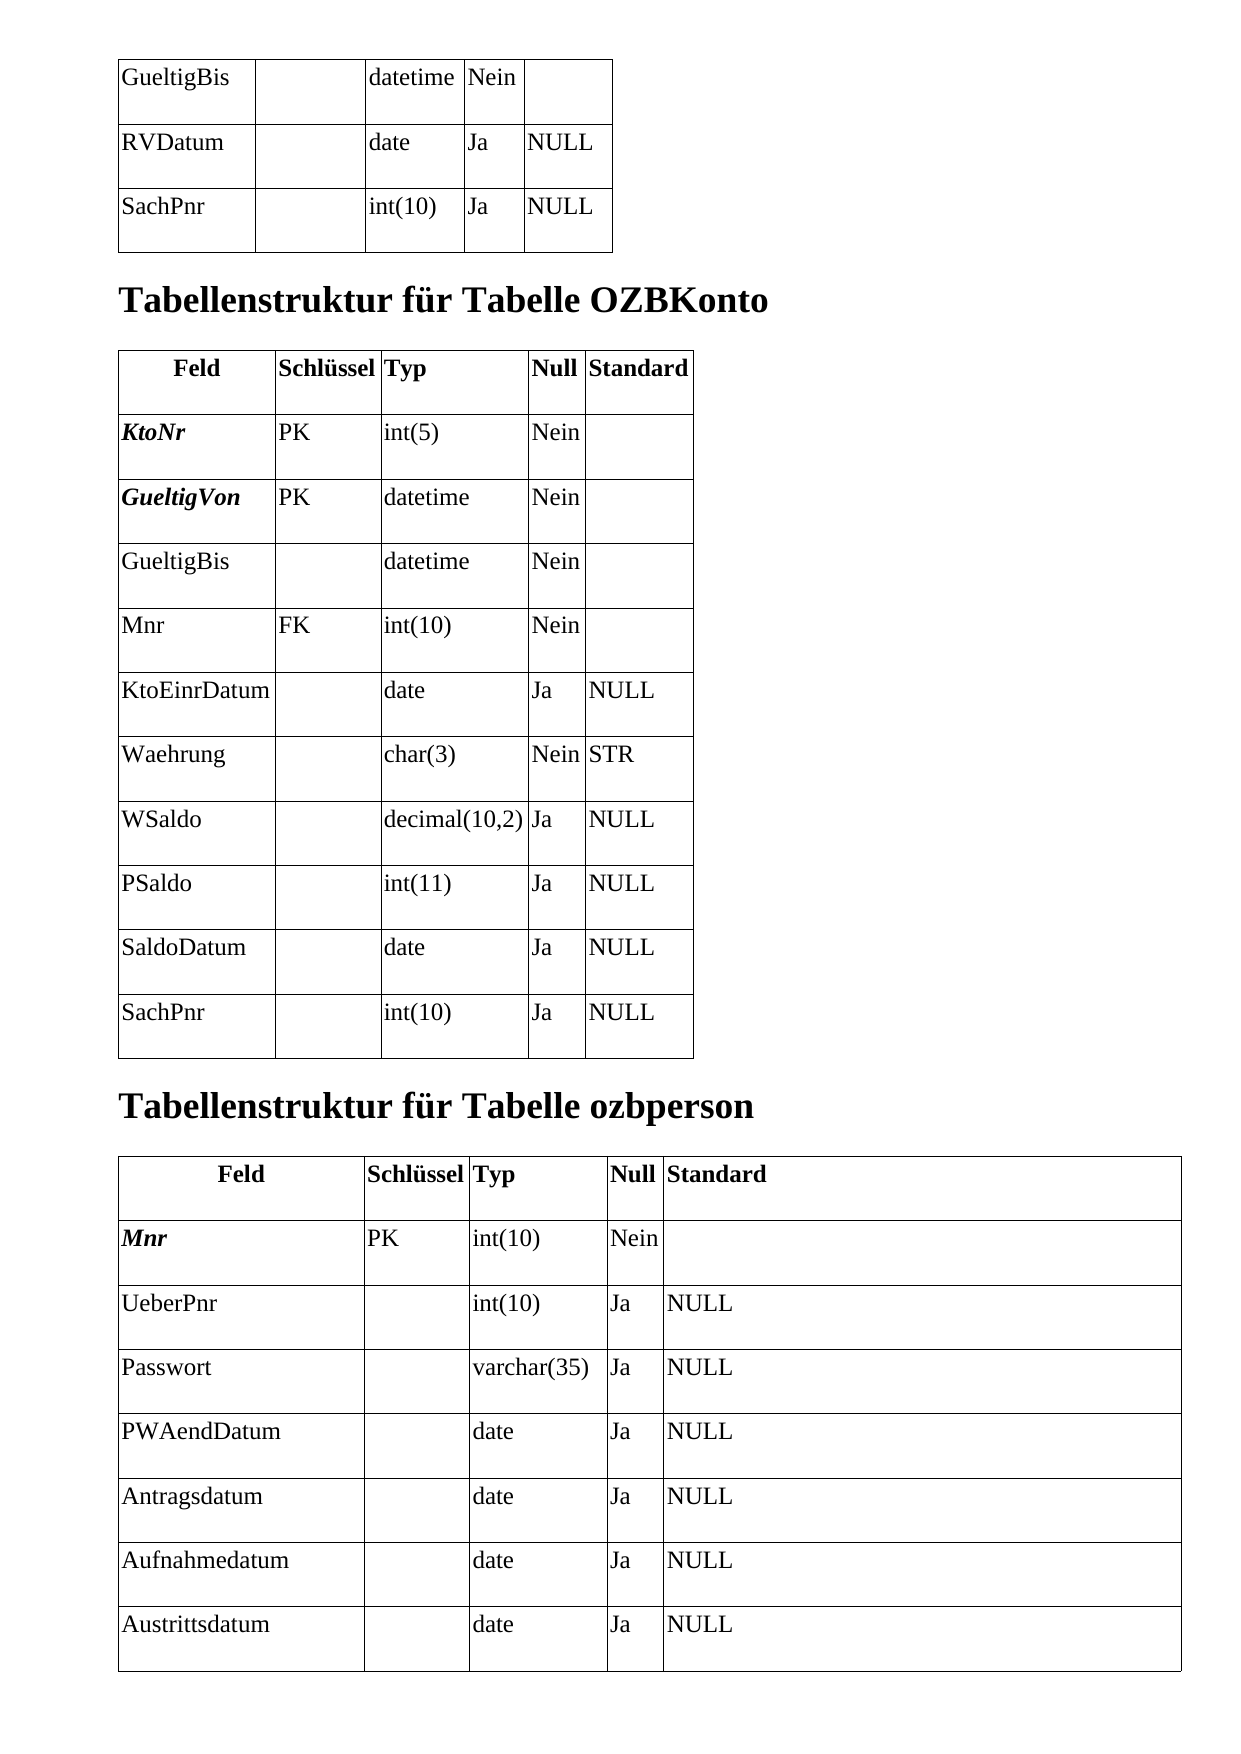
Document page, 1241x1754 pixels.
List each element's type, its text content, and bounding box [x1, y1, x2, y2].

table_cell Nein [608, 1221, 663, 1284]
table_cell NULL [586, 802, 693, 865]
table_cell decimal(10,2) [382, 802, 528, 865]
table_cell [586, 544, 693, 607]
table_cell NULL [586, 995, 693, 1058]
table_cell [365, 1607, 469, 1671]
table_cell [365, 1286, 469, 1349]
table_cell NULL [664, 1607, 1181, 1671]
table_cell Nein [529, 737, 585, 801]
table_cell PSaldo [119, 866, 275, 929]
table_cell [276, 930, 381, 994]
table_cell NULL [586, 673, 693, 736]
table_cell Waehrung [119, 737, 275, 801]
table_cell PWAendDatum [119, 1414, 364, 1478]
subtitle Tabellenstruktur für Tabelle OZBKonto [118, 277, 1181, 320]
table_cell varchar(35) [470, 1350, 607, 1413]
table_cell NULL [664, 1350, 1181, 1413]
table_cell [276, 673, 381, 736]
table_cell STR [586, 737, 693, 801]
table_cell Mnr [119, 1221, 364, 1284]
table_cell int(11) [382, 866, 528, 929]
table_cell Aufnahmedatum [119, 1543, 364, 1606]
table_cell Ja [608, 1414, 663, 1478]
subtitle Tabellenstruktur für Tabelle ozbperson [118, 1083, 1181, 1126]
table_cell [586, 609, 693, 672]
table_cell int(10) [382, 609, 528, 672]
table_cell Ja [529, 802, 585, 865]
table_header Schlüssel [276, 351, 381, 414]
table_header Schlüssel [365, 1157, 469, 1220]
table_cell date [366, 125, 464, 188]
table_cell PK [276, 480, 381, 543]
table_cell Austrittsdatum [119, 1607, 364, 1671]
table_cell Mnr [119, 609, 275, 672]
table_cell GueltigVon [119, 480, 275, 543]
table_cell Nein [529, 544, 585, 607]
table_cell date [470, 1479, 607, 1542]
table_cell Nein [529, 609, 585, 672]
table_cell [525, 60, 612, 123]
table_cell Ja [529, 866, 585, 929]
table_cell NULL [586, 866, 693, 929]
table_cell NULL [525, 189, 612, 252]
table_cell Nein [529, 415, 585, 479]
table_cell date [470, 1607, 607, 1671]
table_cell datetime [382, 544, 528, 607]
table_cell [276, 544, 381, 607]
table_header Typ [382, 351, 528, 414]
table_cell [586, 415, 693, 479]
table_cell Ja [608, 1607, 663, 1671]
table_cell RVDatum [119, 125, 255, 188]
table_cell [365, 1543, 469, 1606]
table_cell Ja [465, 189, 524, 252]
table_cell Ja [529, 995, 585, 1058]
table_cell Ja [529, 930, 585, 994]
table_cell WSaldo [119, 802, 275, 865]
table_cell int(10) [470, 1221, 607, 1284]
table_cell datetime [366, 60, 464, 123]
table_cell Ja [529, 673, 585, 736]
table_cell [256, 60, 365, 123]
table_cell int(10) [382, 995, 528, 1058]
table_cell date [470, 1543, 607, 1606]
table_cell PK [276, 415, 381, 479]
table_cell FK [276, 609, 381, 672]
table_header Null [529, 351, 585, 414]
table_cell Ja [465, 125, 524, 188]
table_cell date [470, 1414, 607, 1478]
table_cell Antragsdatum [119, 1479, 364, 1542]
table_cell [365, 1350, 469, 1413]
table_cell KtoEinrDatum [119, 673, 275, 736]
table_cell UeberPnr [119, 1286, 364, 1349]
table_cell int(5) [382, 415, 528, 479]
table_cell [664, 1221, 1181, 1284]
table_cell NULL [664, 1543, 1181, 1606]
table_cell char(3) [382, 737, 528, 801]
table_cell [256, 189, 365, 252]
table_cell PK [365, 1221, 469, 1284]
table_cell NULL [525, 125, 612, 188]
table_cell [365, 1414, 469, 1478]
table_cell Nein [465, 60, 524, 123]
table_cell NULL [586, 930, 693, 994]
table_cell NULL [664, 1414, 1181, 1478]
table_cell datetime [382, 480, 528, 543]
table_cell Passwort [119, 1350, 364, 1413]
table_cell [256, 125, 365, 188]
table_cell Ja [608, 1479, 663, 1542]
table_cell int(10) [366, 189, 464, 252]
table_cell date [382, 930, 528, 994]
table_header Feld [119, 1157, 364, 1220]
table_cell GueltigBis [119, 544, 275, 607]
table_cell Ja [608, 1350, 663, 1413]
table_header Feld [119, 351, 275, 414]
table_cell KtoNr [119, 415, 275, 479]
table_cell Nein [529, 480, 585, 543]
table_cell [276, 802, 381, 865]
table_cell int(10) [470, 1286, 607, 1349]
table_cell [586, 480, 693, 543]
table_header Null [608, 1157, 663, 1220]
table_header Typ [470, 1157, 607, 1220]
table_cell NULL [664, 1479, 1181, 1542]
table_header Standard [664, 1157, 1181, 1220]
table_cell [276, 866, 381, 929]
table_cell date [382, 673, 528, 736]
table_cell [276, 995, 381, 1058]
table_cell [276, 737, 381, 801]
table_header Standard [586, 351, 693, 414]
table_cell SaldoDatum [119, 930, 275, 994]
table_cell NULL [664, 1286, 1181, 1349]
table_cell SachPnr [119, 189, 255, 252]
table_cell Ja [608, 1286, 663, 1349]
table_cell [365, 1479, 469, 1542]
table_cell SachPnr [119, 995, 275, 1058]
table_cell Ja [608, 1543, 663, 1606]
table_cell GueltigBis [119, 60, 255, 123]
